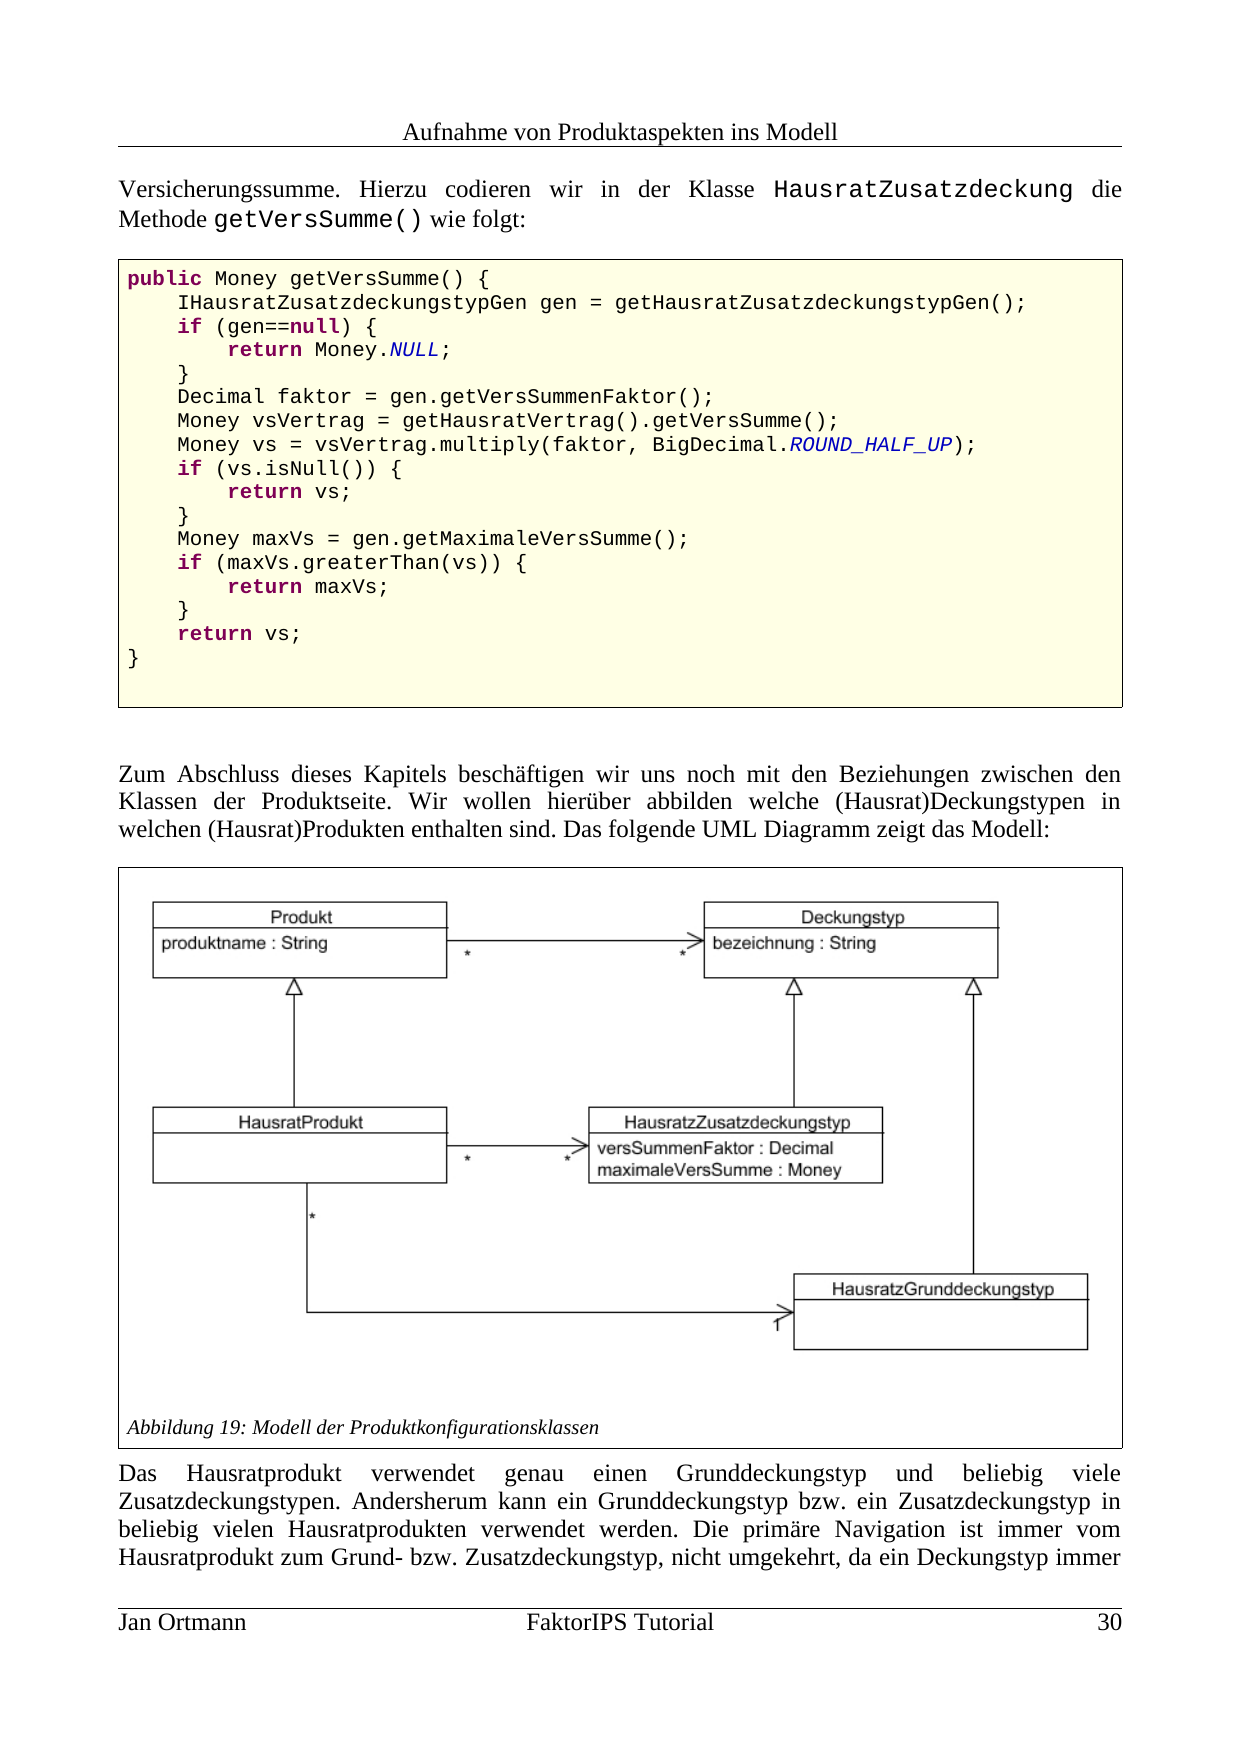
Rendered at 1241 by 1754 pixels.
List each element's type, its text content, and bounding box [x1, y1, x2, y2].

text if (vs.isNull()) { [127, 457, 1113, 481]
text Versicherungssumme. Hierzu codieren wir in der Klasse HausratZusatzdeckung die Methode getVersSumme() wie folgt: [118, 175, 1122, 235]
text Abbildung 19: Modell der Produktkonfigurationsklassen [127, 1416, 1113, 1439]
text return vs; [127, 481, 1113, 505]
text return maxVs; [127, 576, 1113, 599]
text [119, 868, 1122, 1448]
text } [127, 647, 1113, 670]
text Money vsVertrag = getHausratVertrag().getVersSumme(); [127, 410, 1113, 434]
text [118, 855, 1122, 867]
text public Money getVersSumme() { [127, 268, 1113, 292]
text IHausratZusatzdeckungstypGen gen = getHausratZusatzdeckungstypGen(); [127, 292, 1113, 316]
text Zum Abschluss dieses Kapitels beschäftigen wir uns noch mit den Beziehungen zwischen den Klassen der Produktseite. Wir wollen hierüber abbilden welche (Hausrat)Deckungstypen in welchen (Hausrat)Produkten enthalten sind. Das folgende UML Diagramm zeigt das Modell: [118, 760, 1122, 843]
text return Money.NULL; [127, 339, 1113, 363]
text Das Hausratprodukt verwendet genau einen Grunddeckungstyp und beliebig viele Zusatzdeckungstypen. Andersherum kann ein Grunddeckungstyp bzw. ein Zusatzdeckungstyp in beliebig vielen Hausratprodukten verwendet werden. Die primäre Navigation ist immer vom Hausratprodukt zum Grund- bzw. Zusatzdeckungstyp, nicht umgekehrt, da ein Deckungstyp immer [118, 1449, 1122, 1570]
text return vs; [127, 623, 1113, 647]
text Money vs = vsVertrag.multiply(faktor, BigDecimal.ROUND_HALF_UP); [127, 434, 1113, 457]
text if (gen==null) { [127, 316, 1113, 339]
picture [127, 876, 1113, 1376]
text } [127, 505, 1113, 528]
text } [127, 599, 1113, 623]
text } [127, 363, 1113, 387]
text if (maxVs.greaterThan(vs)) { [127, 552, 1113, 576]
text Money maxVs = gen.getMaximaleVersSumme(); [127, 528, 1113, 552]
text Decimal faktor = gen.getVersSummenFaktor(); [127, 387, 1113, 410]
